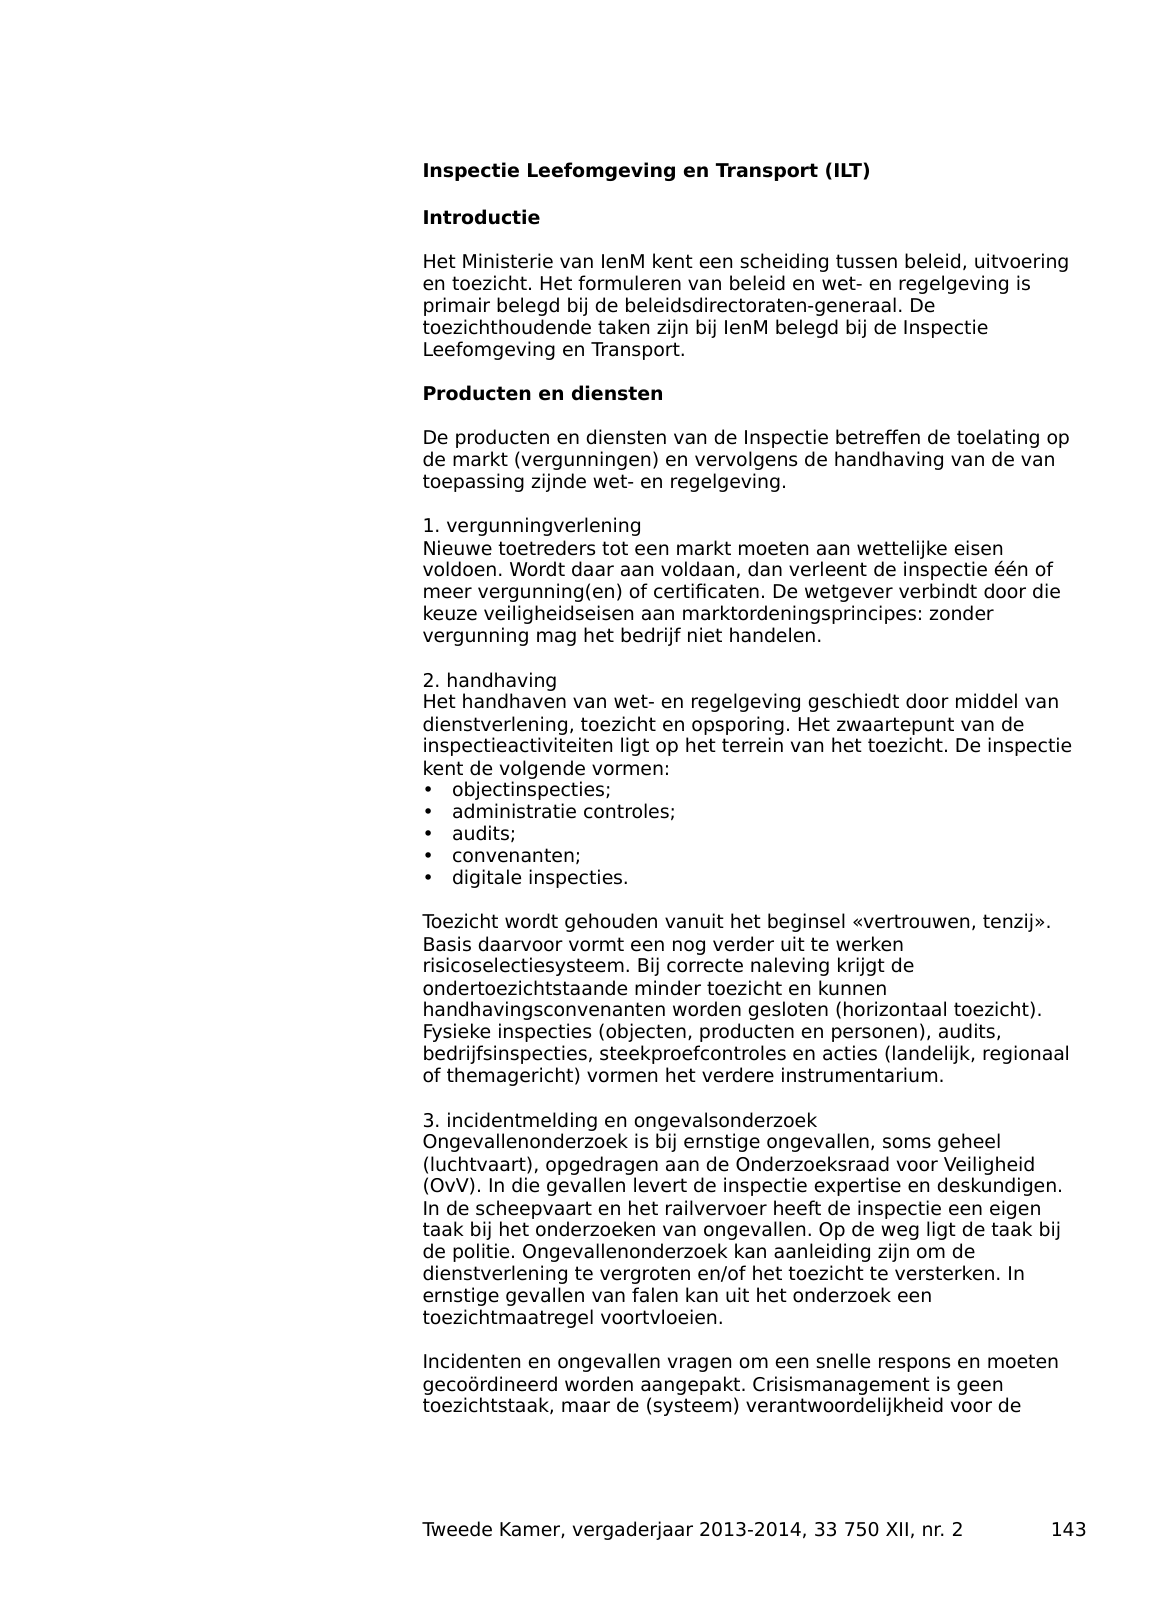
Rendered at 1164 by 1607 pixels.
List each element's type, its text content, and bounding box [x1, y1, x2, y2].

text Ongevallenonderzoek is bij ernstige ongevallen, soms geheel (luchtvaart), opgedragen aan de Onderzoeksraad voor Veiligheid (OvV). In die gevallen levert de inspectie expertise en deskundigen. In de scheepvaart en het railvervoer heeft de inspectie een eigen taak bij het onderzoeken van ongevallen. Op de weg ligt de taak bij de politie. Ongevallenonderzoek kan aanleiding zijn om de dienstverlening te vergroten en/of het toezicht te versterken. In ernstige gevallen van falen kan uit het onderzoek een toezichtmaatregel voortvloeien. [422, 1131, 1087, 1329]
subtitle Inspectie Leefomgeving en Transport (ILT) [422, 160, 1087, 182]
text 2. handhaving [422, 669, 1087, 691]
subtitle Producten en diensten [422, 383, 1087, 405]
text 3. incidentmelding en ongevalsonderzoek [422, 1109, 1087, 1131]
text Nieuwe toetreders tot een markt moeten aan wettelijke eisen voldoen. Wordt daar aan voldaan, dan verleent de inspectie één of meer vergunning(en) of certificaten. De wetgever verbindt door die keuze veiligheidseisen aan marktordeningsprincipes: zonder vergunning mag het bedrijf niet handelen. [422, 537, 1087, 647]
text • digitale inspecties. [422, 867, 1087, 889]
text Het Ministerie van IenM kent een scheiding tussen beleid, uitvoering en toezicht. Het formuleren van beleid en wet- en regelgeving is primair belegd bij de beleidsdirectoraten-generaal. De toezichthoudende taken zijn bij IenM belegd bij de Inspectie Leefomgeving en Transport. [422, 251, 1087, 361]
text Het handhaven van wet- en regelgeving geschiedt door middel van dienstverlening, toezicht en opsporing. Het zwaartepunt van de inspectieactiviteiten ligt op het terrein van het toezicht. De inspectie kent de volgende vormen: [422, 691, 1087, 779]
text 1. vergunningverlening [422, 515, 1087, 537]
subtitle Introductie [422, 207, 1087, 229]
text • convenanten; [422, 845, 1087, 867]
text • administratie controles; [422, 801, 1087, 823]
text Incidenten en ongevallen vragen om een snelle respons en moeten gecoördineerd worden aangepakt. Crisismanagement is geen toezichtstaak, maar de (systeem) verantwoordelijkheid voor de [422, 1351, 1087, 1417]
text Toezicht wordt gehouden vanuit het beginsel «vertrouwen, tenzij». Basis daarvoor vormt een nog verder uit te werken risicoselectiesysteem. Bij correcte naleving krijgt de ondertoezichtstaande minder toezicht en kunnen handhavingsconvenanten worden gesloten (horizontaal toezicht). Fysieke inspecties (objecten, producten en personen), audits, bedrijfsinspecties, steekproefcontroles en acties (landelijk, regionaal of themagericht) vormen het verdere instrumentarium. [422, 911, 1087, 1087]
text • audits; [422, 823, 1087, 845]
text De producten en diensten van de Inspectie betreffen de toelating op de markt (vergunningen) en vervolgens de handhaving van de van toepassing zijnde wet- en regelgeving. [422, 427, 1087, 493]
text • objectinspecties; [422, 779, 1087, 801]
